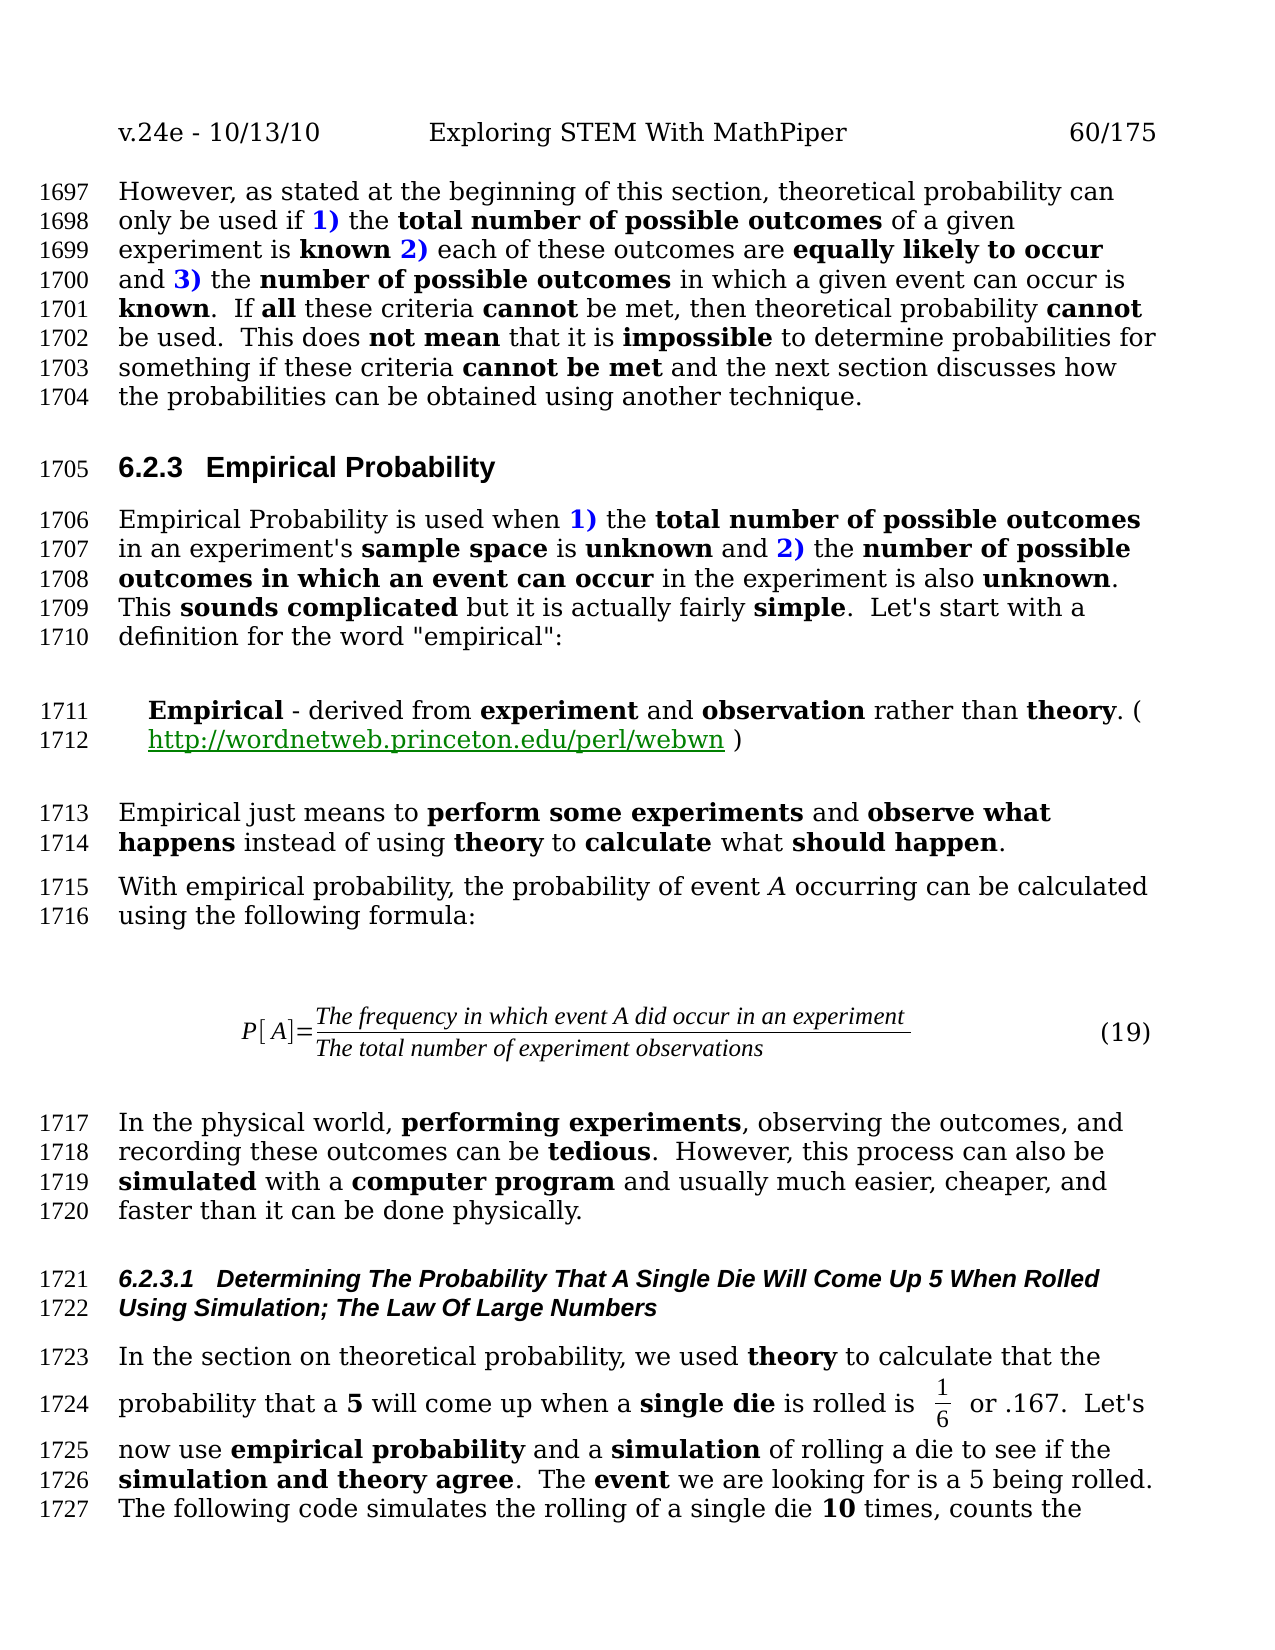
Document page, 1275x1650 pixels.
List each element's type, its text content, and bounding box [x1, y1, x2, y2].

text In the physical world, performing experiments, observing the outcomes, and recording these outcomes can be tedious. However, this process can also be simulated with a computer program and usually much easier, cheaper, and faster than it can be done physically. [118, 1108, 1157, 1225]
text Empirical - derived from experiment and observation rather than theory. ( http://wordnetweb.princeton.edu/perl/webwn ) [148, 696, 1157, 754]
text Empirical just means to perform some experiments and observe what happens instead of using theory to calculate what should happen. [118, 798, 1157, 857]
text In the section on theoretical probability, we used theory to calculate that the probability that a 5 will come up when a single die is rolled isor .167. Let's now use empirical probability and a simulation of rolling a die to see if the simulation and theory agree. The event we are looking for is a 5 being rolled. The following code simulates the rolling of a single die 10 times, counts the [118, 1342, 1157, 1523]
subtitle Empirical Probability [118, 450, 1157, 484]
subtitle Determining The Probability That A Single Die Will Come Up 5 When Rolled Using Simulation; The Law Of Large Numbers [118, 1264, 1157, 1321]
text Empirical Probability is used when 1) the total number of possible outcomes in an experiment's sample space is unknown and 2) the number of possible outcomes in which an event can occur in the experiment is also unknown. This sounds complicated but it is actually fairly simple. Let's start with a definition for the word "empirical": [118, 505, 1157, 652]
table_header [118, 995, 1041, 1070]
text However, as stated at the beginning of this section, theoretical probability can only be used if 1) the total number of possible outcomes of a given experiment is known 2) each of these outcomes are equally likely to occur and 3) the number of possible outcomes in which a given event can occur is known. If all these criteria cannot be met, then theoretical probability cannot be used. This does not mean that it is impossible to determine probabilities for something if these criteria cannot be met and the next section discusses how the probabilities can be obtained using another technique. [118, 177, 1157, 411]
text With empirical probability, the probability of event A occurring can be calculated using the following formula: [118, 872, 1157, 931]
table_header (19) [1041, 995, 1157, 1070]
